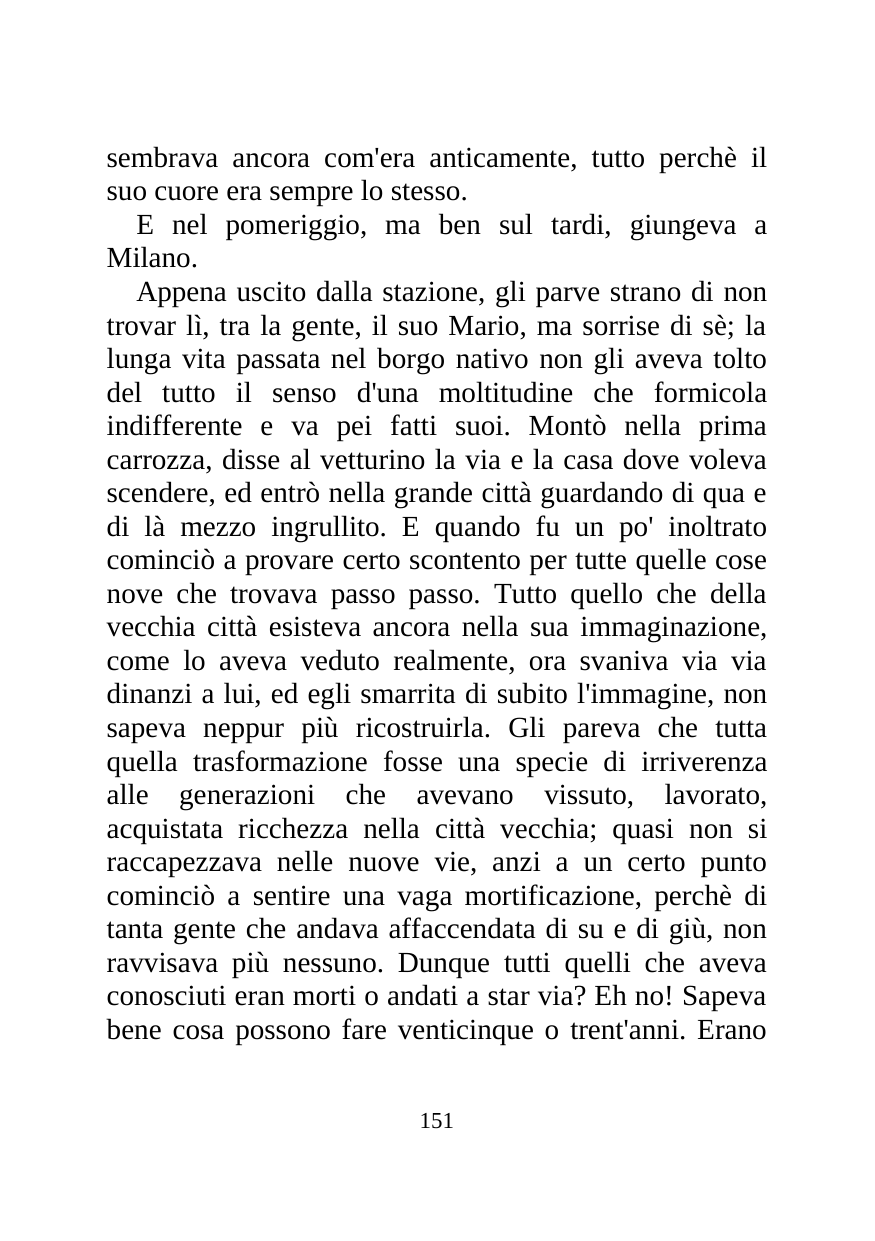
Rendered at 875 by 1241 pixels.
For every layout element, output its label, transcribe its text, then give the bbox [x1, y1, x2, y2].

text E nel pomeriggio, ma ben sul tardi, giungeva a Milano. [106, 207, 768, 274]
text sembrava ancora com'era anticamente, tutto perchè il suo cuore era sempre lo stesso. [106, 140, 768, 207]
text Appena uscito dalla stazione, gli parve strano di non trovar lì, tra la gente, il suo Mario, ma sorrise di sè; la lunga vita passata nel borgo nativo non gli aveva tolto del tutto il senso d'una moltitudine che formicola indifferente e va pei fatti suoi. Montò nella prima carrozza, disse al vetturino la via e la casa dove voleva scendere, ed entrò nella grande città guardando di qua e di là mezzo ingrullito. E quando fu un po' inoltrato cominciò a provare certo scontento per tutte quelle cose nove che trovava passo passo. Tutto quello che della vecchia città esisteva ancora nella sua immaginazione, come lo aveva veduto realmente, ora svaniva via via dinanzi a lui, ed egli smarrita di subito l'immagine, non sapeva neppur più ricostruirla. Gli pareva che tutta quella trasformazione fosse una specie di irriverenza alle generazioni che avevano vissuto, lavorato, acquistata ricchezza nella città vecchia; quasi non si raccapezzava nelle nuove vie, anzi a un certo punto cominciò a sentire una vaga mortificazione, perchè di tanta gente che andava affaccendata di su e di giù, non ravvisava più nessuno. Dunque tutti quelli che aveva conosciuti eran morti o andati a star via? Eh no! Sapeva bene cosa possono fare venticinque o trent'anni. Erano [106, 274, 768, 1046]
